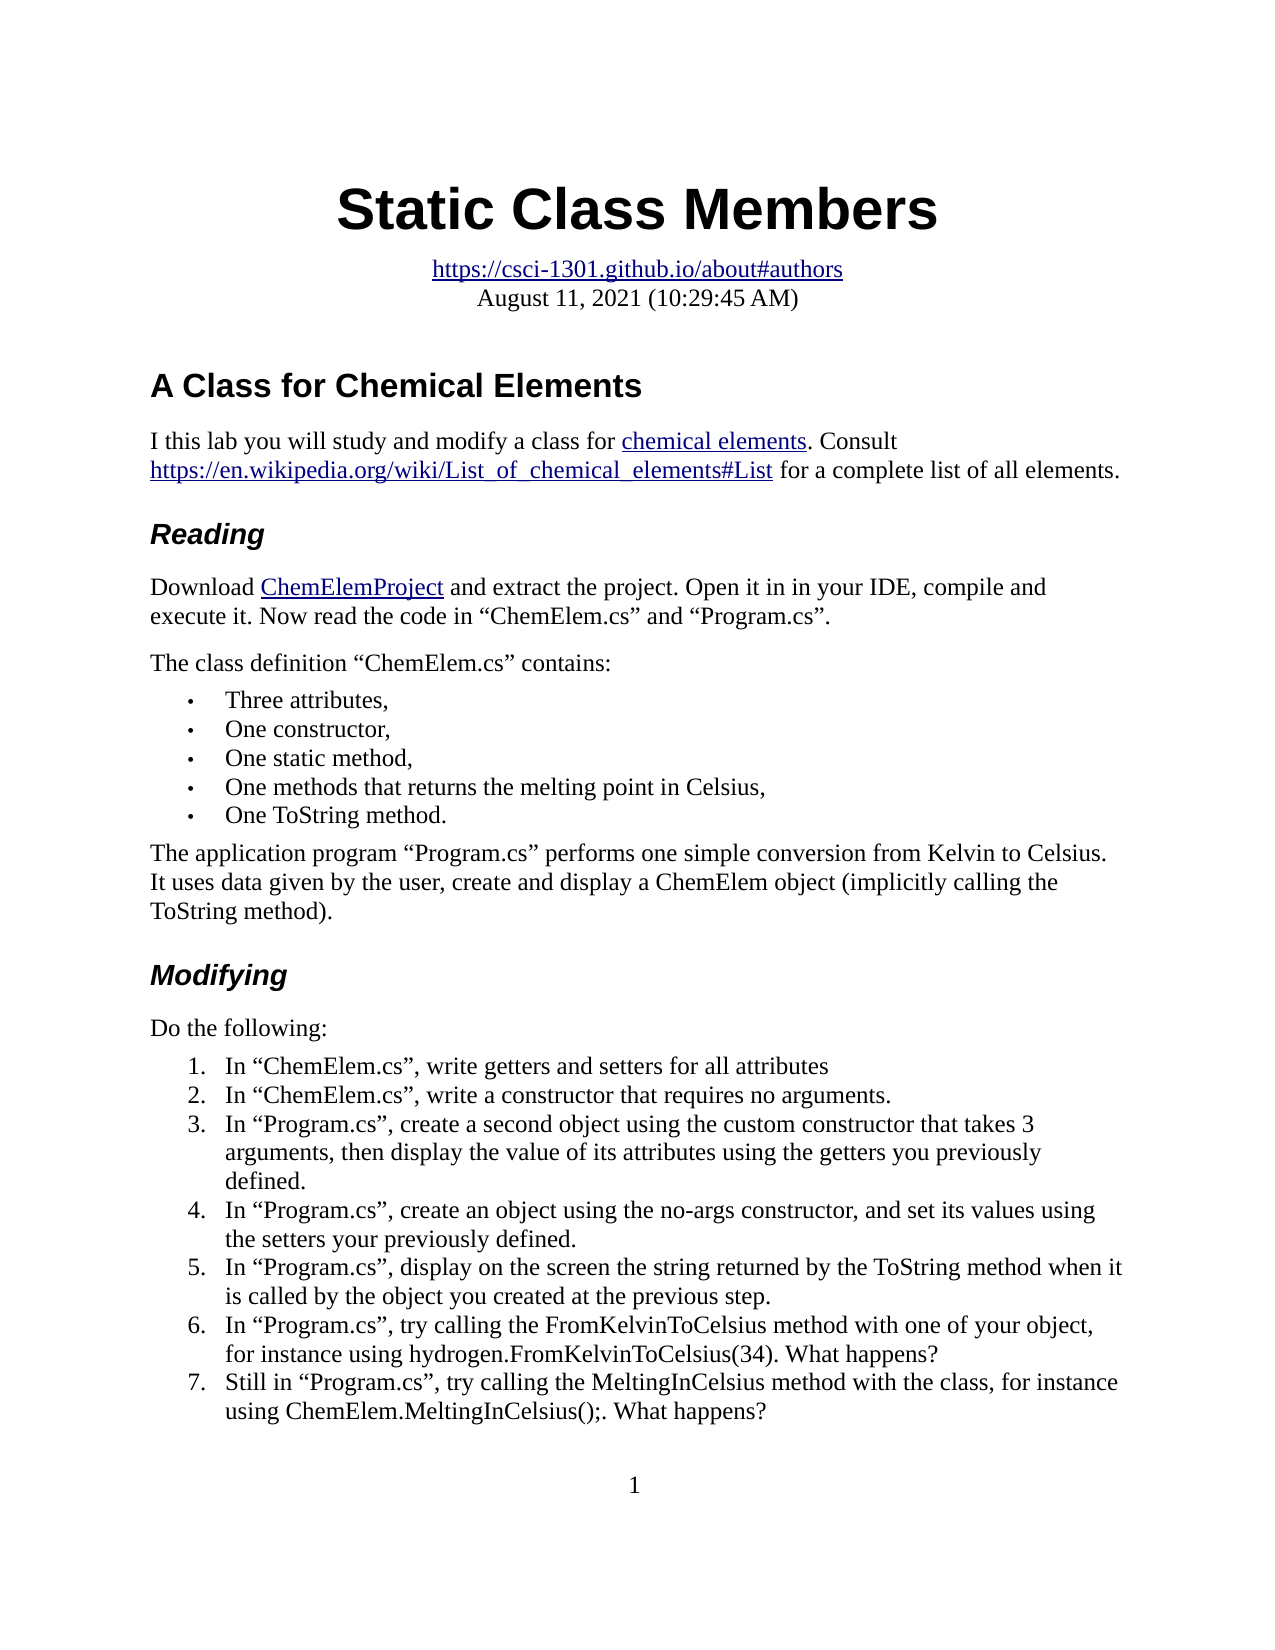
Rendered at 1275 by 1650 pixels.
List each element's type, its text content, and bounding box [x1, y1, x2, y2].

text Download ChemElemProject and extract the project. Open it in in your IDE, compile and execute it. Now read the code in “ChemElem.cs” and “Program.cs”. [150, 572, 1125, 630]
text The application program “Program.cs” performs one simple conversion from Kelvin to Celsius. It uses data given by the user, create and display a ChemElem object (implicitly calling the ToString method). [150, 838, 1125, 924]
list In “ChemElem.cs”, write getters and setters for all attributes [187, 1051, 1125, 1080]
list In “Program.cs”, create an object using the no-args constructor, and set its values using the setters your previously defined. [187, 1195, 1125, 1252]
list One constructor, [187, 714, 1125, 743]
subtitle Modifying [150, 958, 1125, 992]
text Do the following: [150, 1013, 1125, 1042]
list In “Program.cs”, display on the screen the string returned by the ToString method when it is called by the object you created at the previous step. [187, 1252, 1125, 1310]
list One methods that returns the melting point in Celsius, [187, 772, 1125, 801]
list In “Program.cs”, try calling the FromKelvinToCelsius method with one of your object, for instance using hydrogen.FromKelvinToCelsius(34). What happens? [187, 1310, 1125, 1367]
text The class definition “ChemElem.cs” contains: [150, 648, 1125, 677]
list In “Program.cs”, create a second object using the custom constructor that takes 3 arguments, then display the value of its attributes using the getters you previously defined. [187, 1109, 1125, 1195]
title Static Class Members [150, 175, 1125, 242]
list One ToString method. [187, 801, 1125, 829]
subtitle Reading [150, 517, 1125, 551]
text I this lab you will study and modify a class for chemical elements. Consult https://en.wikipedia.org/wiki/List_of_chemical_elements#List for a complete list of all elements. [150, 426, 1125, 483]
subtitle A Class for Chemical Elements [150, 366, 1125, 404]
text August 11, 2021 (10:29:45 AM) [150, 283, 1125, 312]
text https://csci-1301.github.io/about#authors [150, 254, 1125, 283]
list One static method, [187, 743, 1125, 772]
list Still in “Program.cs”, try calling the MeltingInCelsius method with the class, for instance using ChemElem.MeltingInCelsius();. What happens? [187, 1367, 1125, 1425]
list In “ChemElem.cs”, write a constructor that requires no arguments. [187, 1080, 1125, 1109]
list Three attributes, [187, 686, 1125, 714]
